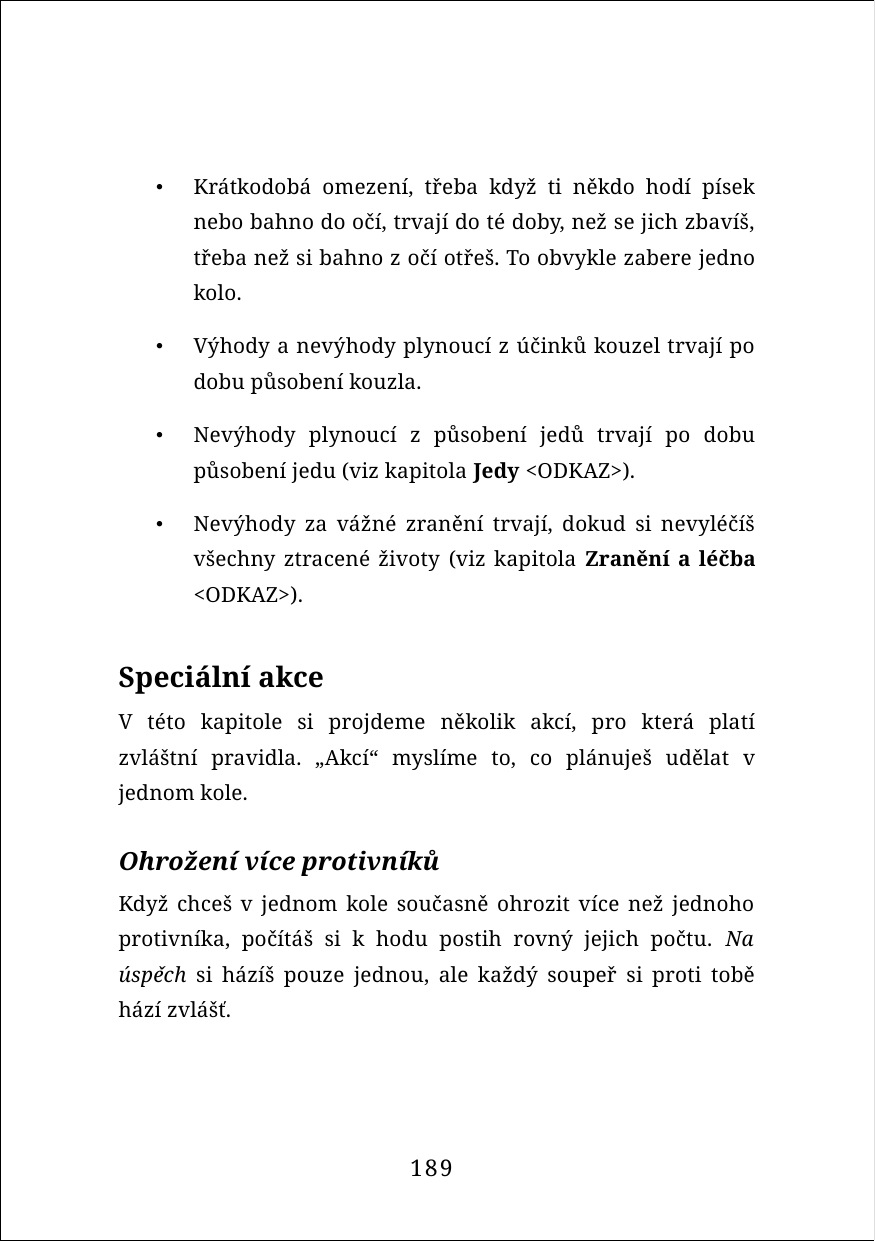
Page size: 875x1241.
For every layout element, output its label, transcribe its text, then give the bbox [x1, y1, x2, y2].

list Nevýhody plynoucí z působení jedů trvají po dobu působení jedu (viz kapitola Jedy <ODKAZ>). [156, 420, 756, 484]
list Výhody a nevýhody plynoucí z účinků kouzel trvají po dobu působení kouzla. [156, 332, 756, 396]
list Krátkodobá omezení, třeba když ti někdo hodí písek nebo bahno do očí, trvají do té doby, než se jich zbavíš, třeba než si bahno z očí otřeš. To obvykle zabere jedno kolo. [156, 172, 756, 307]
text Když chceš v jednom kole současně ohrozit více než jednoho protivníka, počítáš si k hodu postih rovný jejich počtu. Na úspěch si házíš pouze jednou, ale každý soupeř si proti tobě hází zvlášť. [118, 889, 756, 1024]
subtitle Ohrožení více protivníků [118, 843, 756, 877]
list Nevýhody za vážné zranění trvají, dokud si nevyléčíš všechny ztracené životy (viz kapitola Zranění a léčba <ODKAZ>). [156, 509, 756, 608]
text V této kapitole si projdeme několik akcí, pro která platí zvláštní pravidla. „Akcí“ myslíme to, co plánuješ udělat v jednom kole. [118, 707, 756, 807]
subtitle Speciální akce [118, 657, 756, 695]
